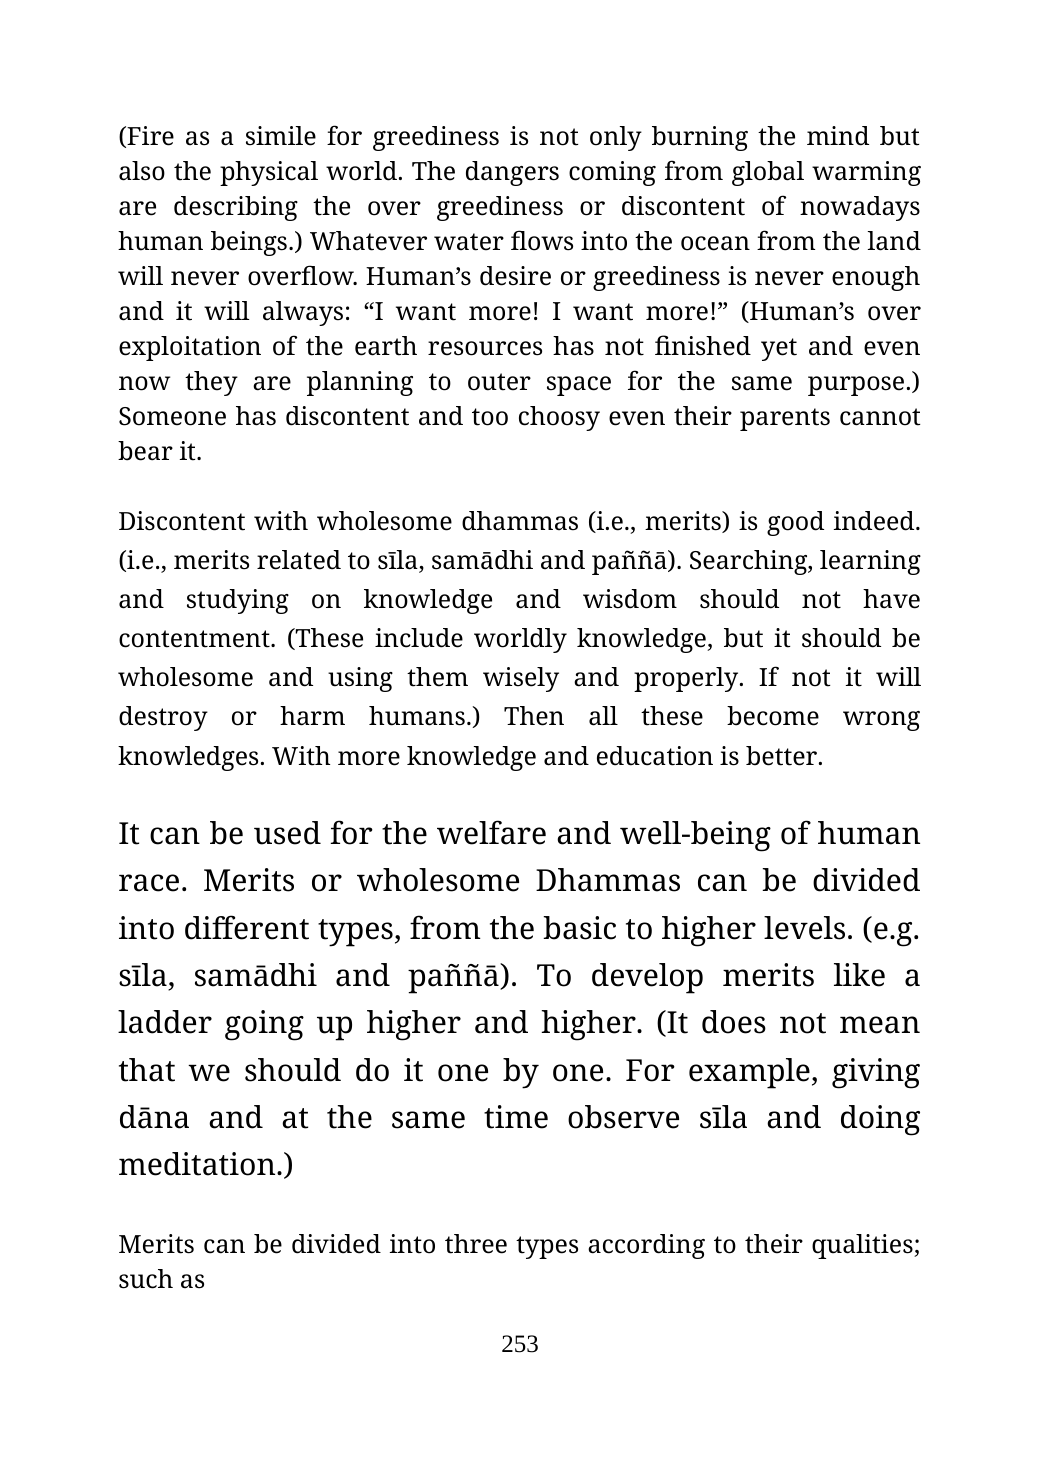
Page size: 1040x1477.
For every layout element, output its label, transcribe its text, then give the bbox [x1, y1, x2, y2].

text (Fire as a simile for greediness is not only burning the mind but also the physical world. The dangers coming from global warming are describing the over greediness or discontent of nowadays human beings.) Whatever water flows into the ocean from the land will never overflow. Human’s desire or greediness is never enough and it will always: “I want more! I want more!” (Human’s over exploitation of the earth resources has not finished yet and even now they are planning to outer space for the same purpose.) Someone has discontent and too choosy even their parents cannot bear it. [118, 118, 922, 468]
text Discontent with wholesome dhammas (i.e., merits) is good indeed. (i.e., merits related to sīla, samādhi and paññā). Searching, learning and studying on knowledge and wisdom should not have contentment. (These include worldly knowledge, but it should be wholesome and using them wisely and properly. If not it will destroy or harm humans.) Then all these become wrong knowledges. With more knowledge and education is better. [118, 503, 922, 772]
text It can be used for the welfare and well-being of human race. Merits or wholesome Dhammas can be divided into different types, from the basic to higher levels. (e.g. sīla, samādhi and paññā). To develop merits like a ladder going up higher and higher. (It does not mean that we should do it one by one. For example, giving dāna and at the same time observe sīla and doing meditation.) [118, 812, 922, 1184]
text Merits can be divided into three types according to their qualities; such as [118, 1226, 922, 1296]
